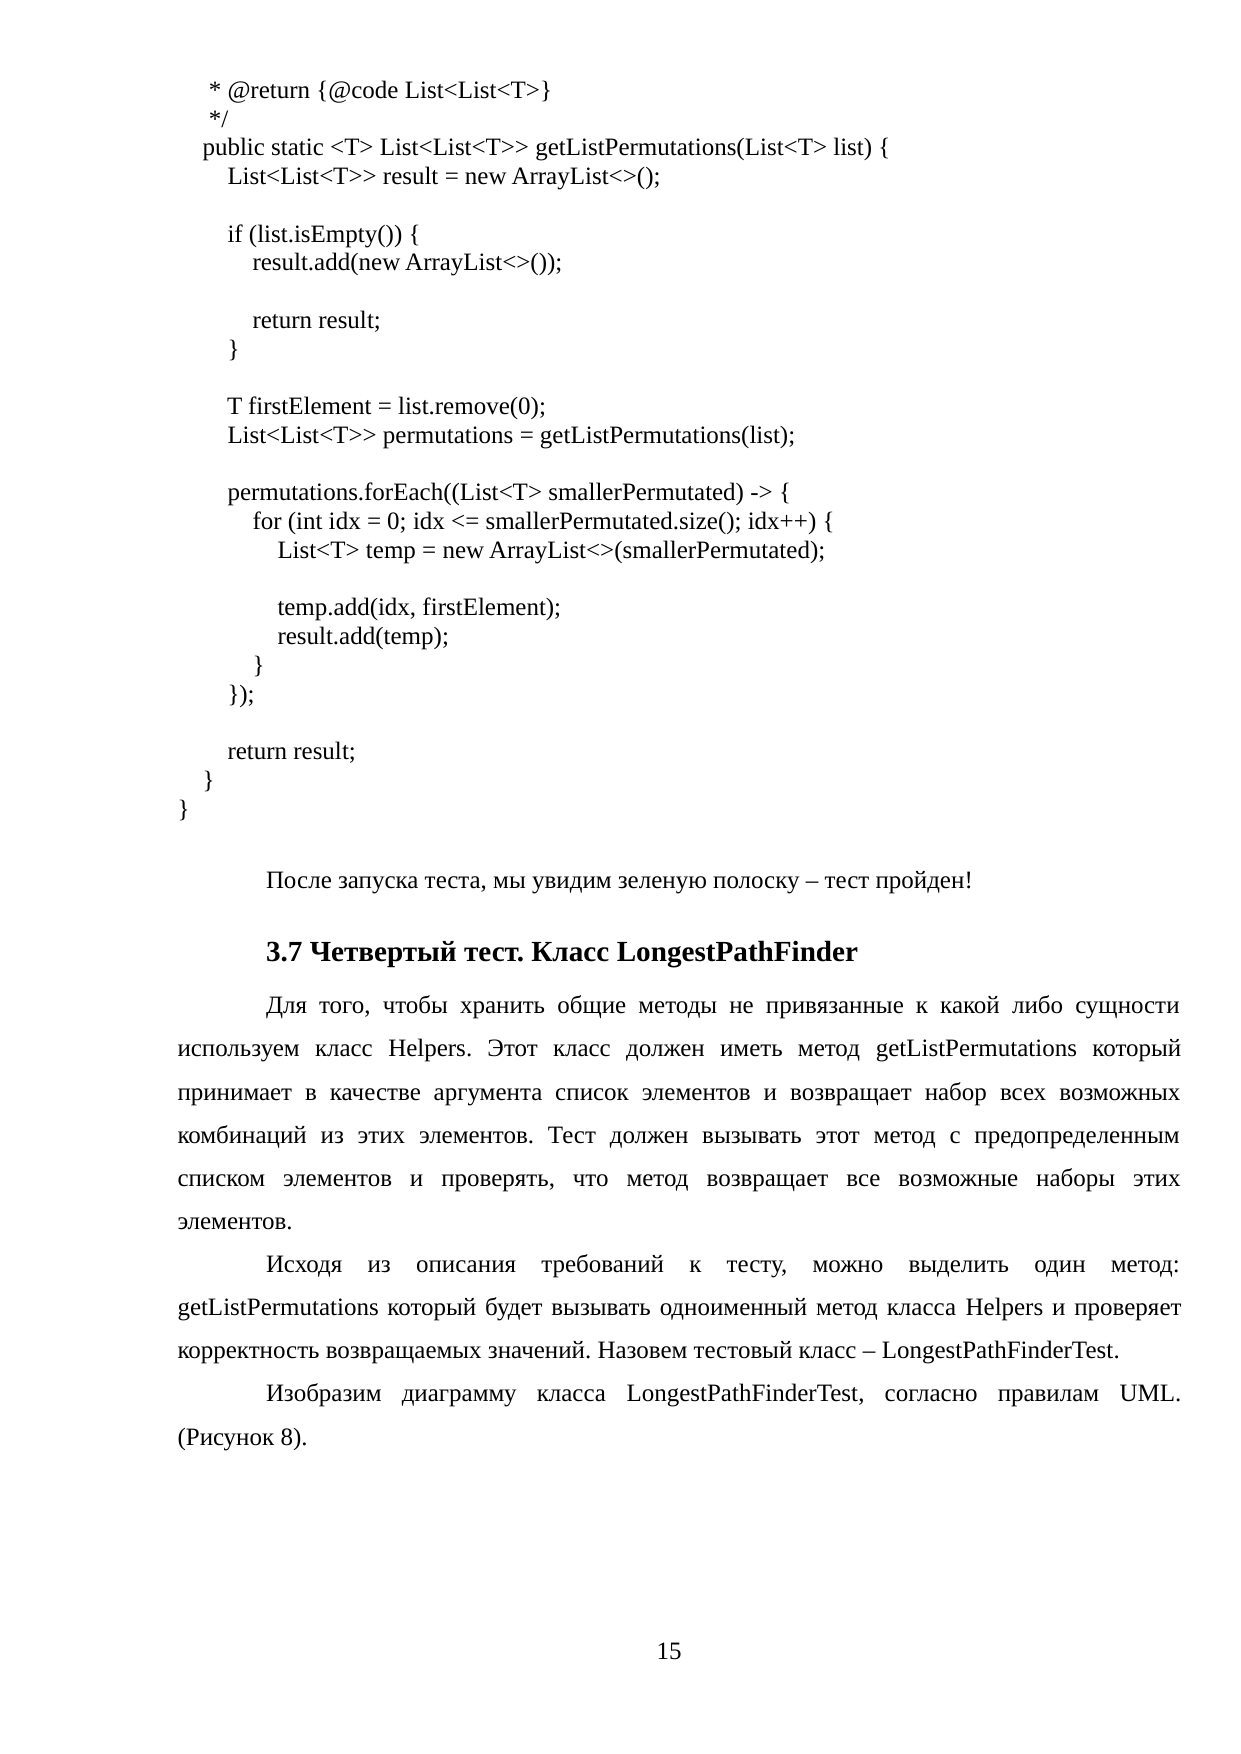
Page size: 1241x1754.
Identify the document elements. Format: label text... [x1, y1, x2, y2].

text 3.7 Четвертый тест. Класс LongestPathFinder [177, 934, 1181, 967]
text Исходя из описания требований к тесту, можно выделить один метод: getListPermutations который будет вызывать одноименный метод класса Helpers и проверяет корректность возвращаемых значений. Назовем тестовый класс – LongestPathFinderTest. [177, 1249, 1181, 1364]
text Изобразим диаграмму класса LongestPathFinderTest, согласно правилам UML. (Рисунок 8). [177, 1378, 1181, 1450]
text * @return {@code List<List<T>} */ public static <T> List<List<T>> getListPermutations(List<T> list) { List<List<T>> result = new ArrayList<>(); if (list.isEmpty()) { result.add(new ArrayList<>()); return result; } T firstElement = list.remove(0); List<List<T>> permutations = getListPermutations(list); permutations.forEach((List<T> smallerPermutated) -> { for (int idx = 0; idx <= smallerPermutated.size(); idx++) { List<T> temp = new ArrayList<>(smallerPermutated); temp.add(idx, firstElement); result.add(temp); } }); return result; } } [177, 75, 1181, 822]
text Для того, чтобы хранить общие методы не привязанные к какой либо сущности используем класс Helpers. Этот класс должен иметь метод getListPermutations который принимает в качестве аргумента список элементов и возвращает набор всех возможных комбинаций из этих элементов. Тест должен вызывать этот метод с предопределенным списком элементов и проверять, что метод возвращает все возможные наборы этих элементов. [177, 990, 1181, 1235]
text После запуска теста, мы увидим зеленую полоску – тест пройден! [177, 866, 1181, 894]
